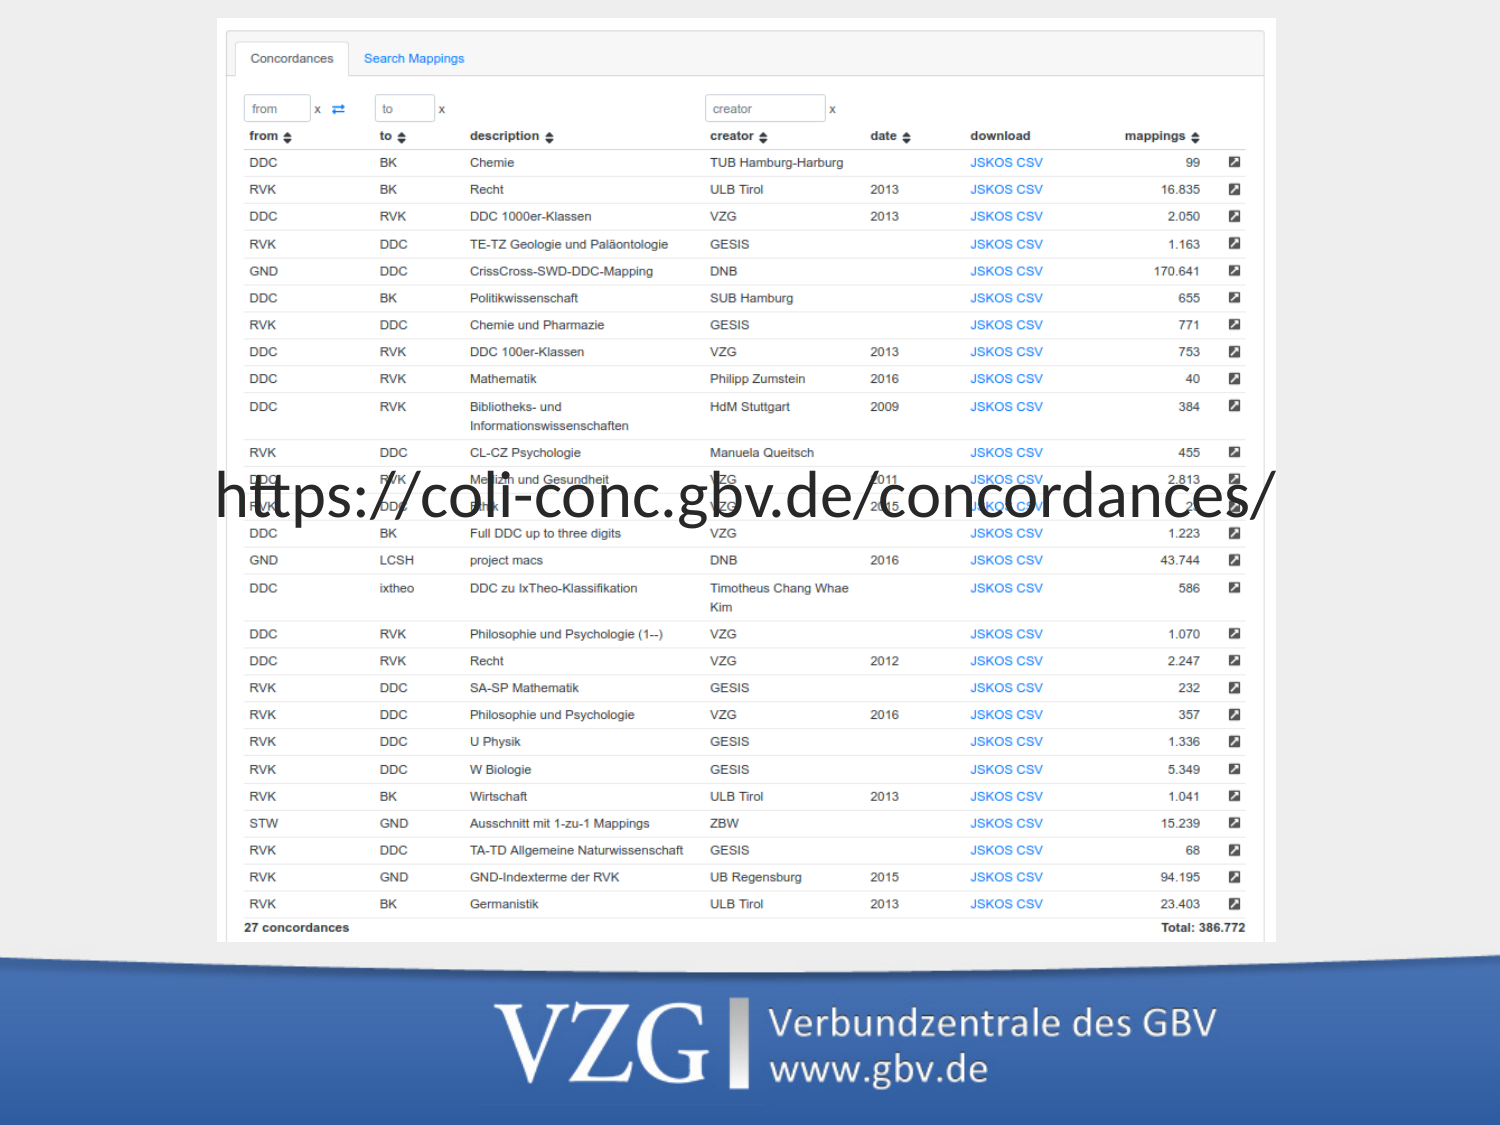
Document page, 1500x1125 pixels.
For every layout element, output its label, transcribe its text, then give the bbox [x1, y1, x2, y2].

text_box https://coli-conc.gbv.de/concordances/ [70, 377, 1421, 604]
picture [0, 0, 1500, 1125]
